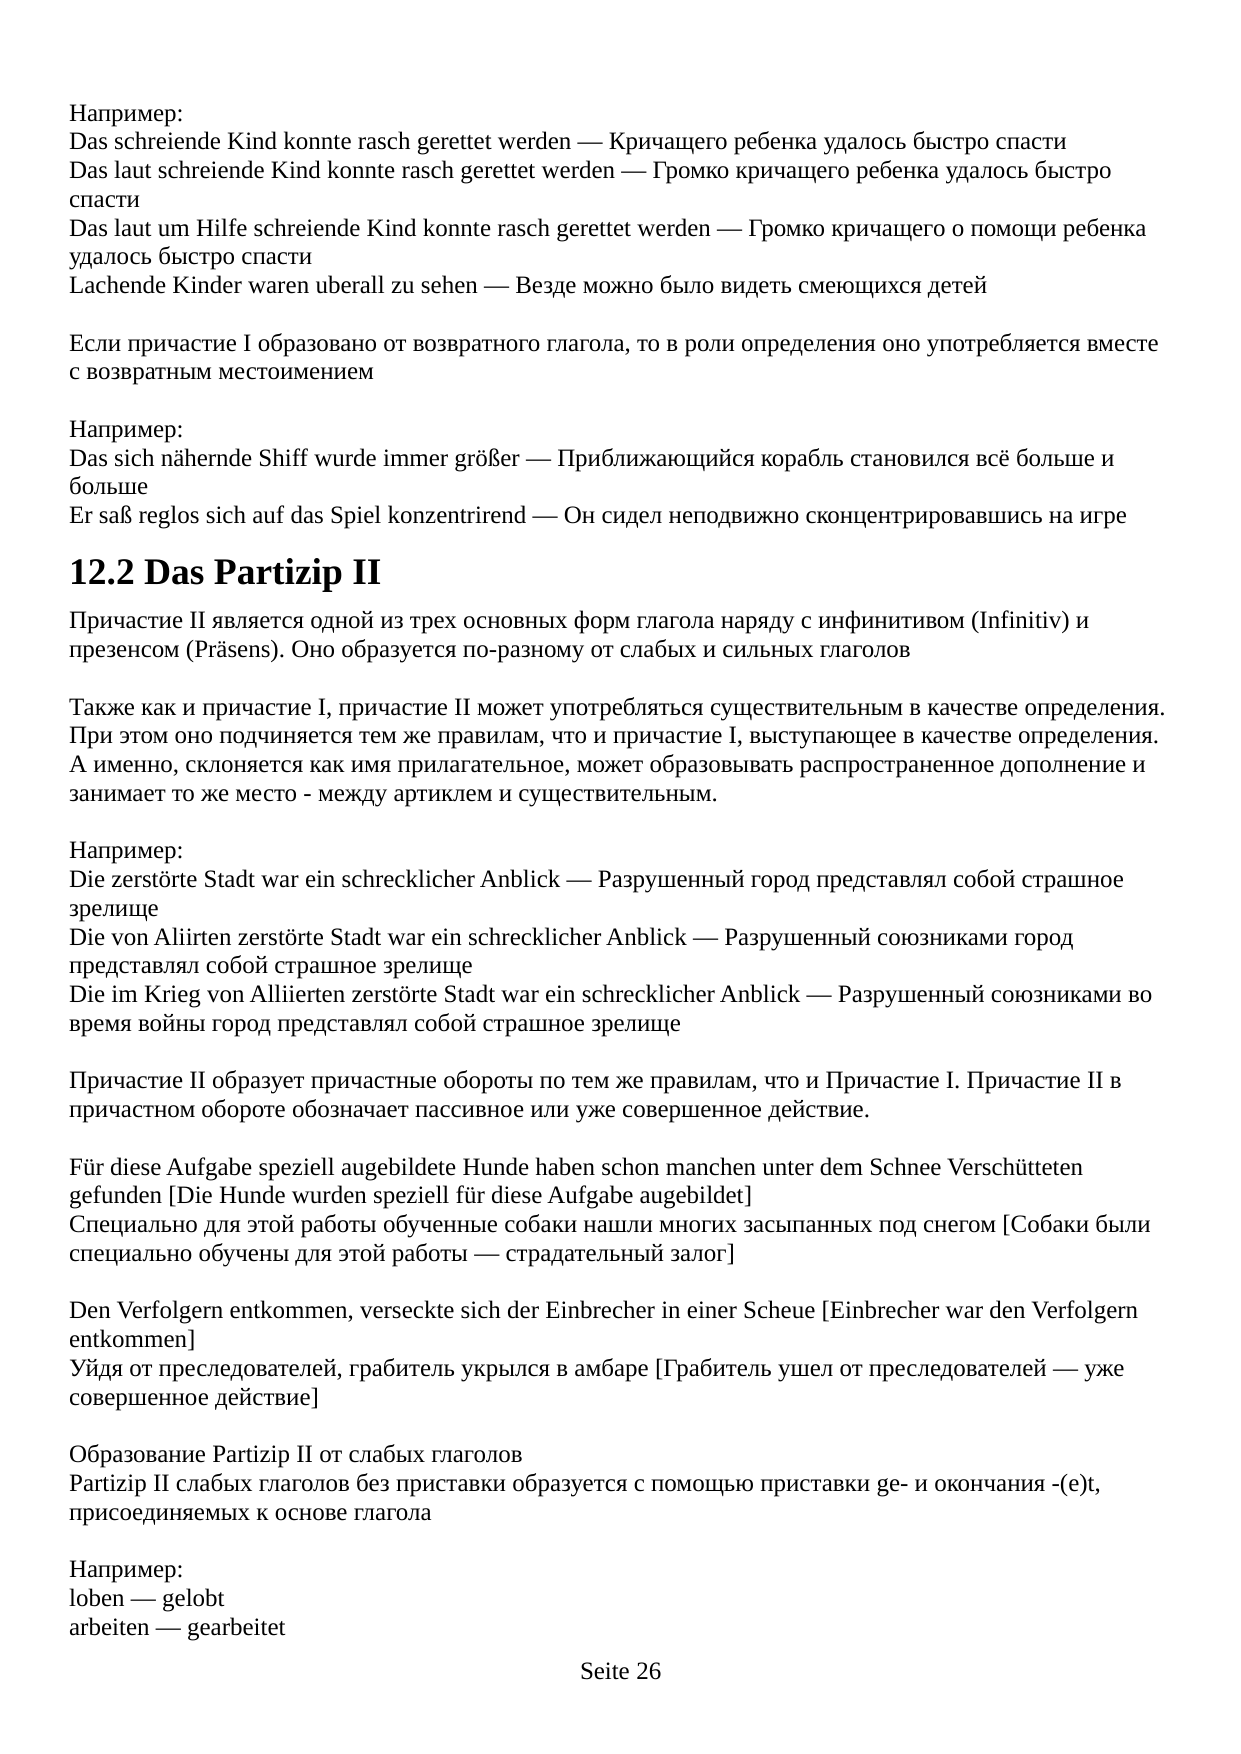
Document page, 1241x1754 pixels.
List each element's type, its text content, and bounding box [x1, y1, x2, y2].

text Например: [69, 414, 1172, 443]
text Lachende Kinder waren uberall zu sehen — Везде можно было видеть смеющихся детей [69, 270, 1172, 299]
text Также как и причастие I, причастие II может употребляться существительным в качестве определения. При этом оно подчиняется тем же правилам, что и причастие I, выступающее в качестве определения. А именно, склоняется как имя прилагательное, может образовывать распространенное дополнение и занимает то же место - между артиклем и существительным. [69, 692, 1172, 807]
text Если причастие I образовано от возвратного глагола, то в роли определения оно употребляется вместе с возвратным местоимением [69, 328, 1172, 385]
text Специально для этой работы обученные собаки нашли многих засыпанных под снегом [Собаки были специально обучены для этой работы — страдательный залог] [69, 1209, 1172, 1267]
text Für diese Aufgabe speziell augebildete Hunde haben schon manchen unter dem Schnee Verschütteten gefunden [Die Hunde wurden speziell für diese Aufgabe augebildet] [69, 1152, 1172, 1209]
subtitle 12.2 Das Partizip II [69, 550, 1172, 593]
text Das laut schreiende Kind konnte rasch gerettet werden — Громко кричащего ребенка удалось быстро спасти [69, 155, 1172, 213]
text Partizip II слабых глаголов без приставки образуется с помощью приставки ge- и окончания -(e)t, присоединяемых к основе глагола [69, 1468, 1172, 1525]
text Уйдя от преследователей, грабитель укрылся в амбаре [Грабитель ушел от преследователей — уже совершенное действие] [69, 1353, 1172, 1410]
text Das schreiende Kind konnte rasch gerettet werden — Кричащего ребенка удалось быстро спасти [69, 126, 1172, 155]
text Er saß reglos sich auf das Spiel konzentrirend — Он сидел неподвижно сконцентрировавшись на игре [69, 500, 1172, 529]
text Например: [69, 835, 1172, 864]
text Причастие II является одной из трех основных форм глагола наряду с инфинитивом (Infinitiv) и презенсом (Präsens). Оно образуется по-разному от слабых и сильных глаголов [69, 605, 1172, 663]
text loben — gelobt [69, 1583, 1172, 1612]
text Например: [69, 98, 1172, 126]
text arbeiten — gearbeitet [69, 1612, 1172, 1640]
text Причастие II образует причастные обороты по тем же правилам, что и Причастие I. Причастие II в причастном обороте обозначает пассивное или уже совершенное действие. [69, 1065, 1172, 1123]
text Die im Krieg von Alliierten zerstörte Stadt war ein schrecklicher Anblick — Разрушенный союзниками во время войны город представлял собой страшное зрелище [69, 979, 1172, 1037]
text Образование Partizip II от слабых глаголов [69, 1439, 1172, 1468]
text Например: [69, 1554, 1172, 1583]
text Die von Aliirten zerstörte Stadt war ein schrecklicher Anblick — Разрушенный союзниками город представлял собой страшное зрелище [69, 922, 1172, 979]
text Den Verfolgern entkommen, verseckte sich der Einbrecher in einer Scheue [Einbrecher war den Verfolgern entkommen] [69, 1295, 1172, 1353]
text Die zerstörte Stadt war ein schrecklicher Anblick — Разрушенный город представлял собой страшное зрелище [69, 864, 1172, 922]
text Das laut um Hilfe schreiende Kind konnte rasch gerettet werden — Громко кричащего о помощи ребенка удалось быстро спасти [69, 213, 1172, 270]
text Das sich nähernde Shiff wurde immer größer — Приближающийся корабль становился всё больше и больше [69, 443, 1172, 500]
